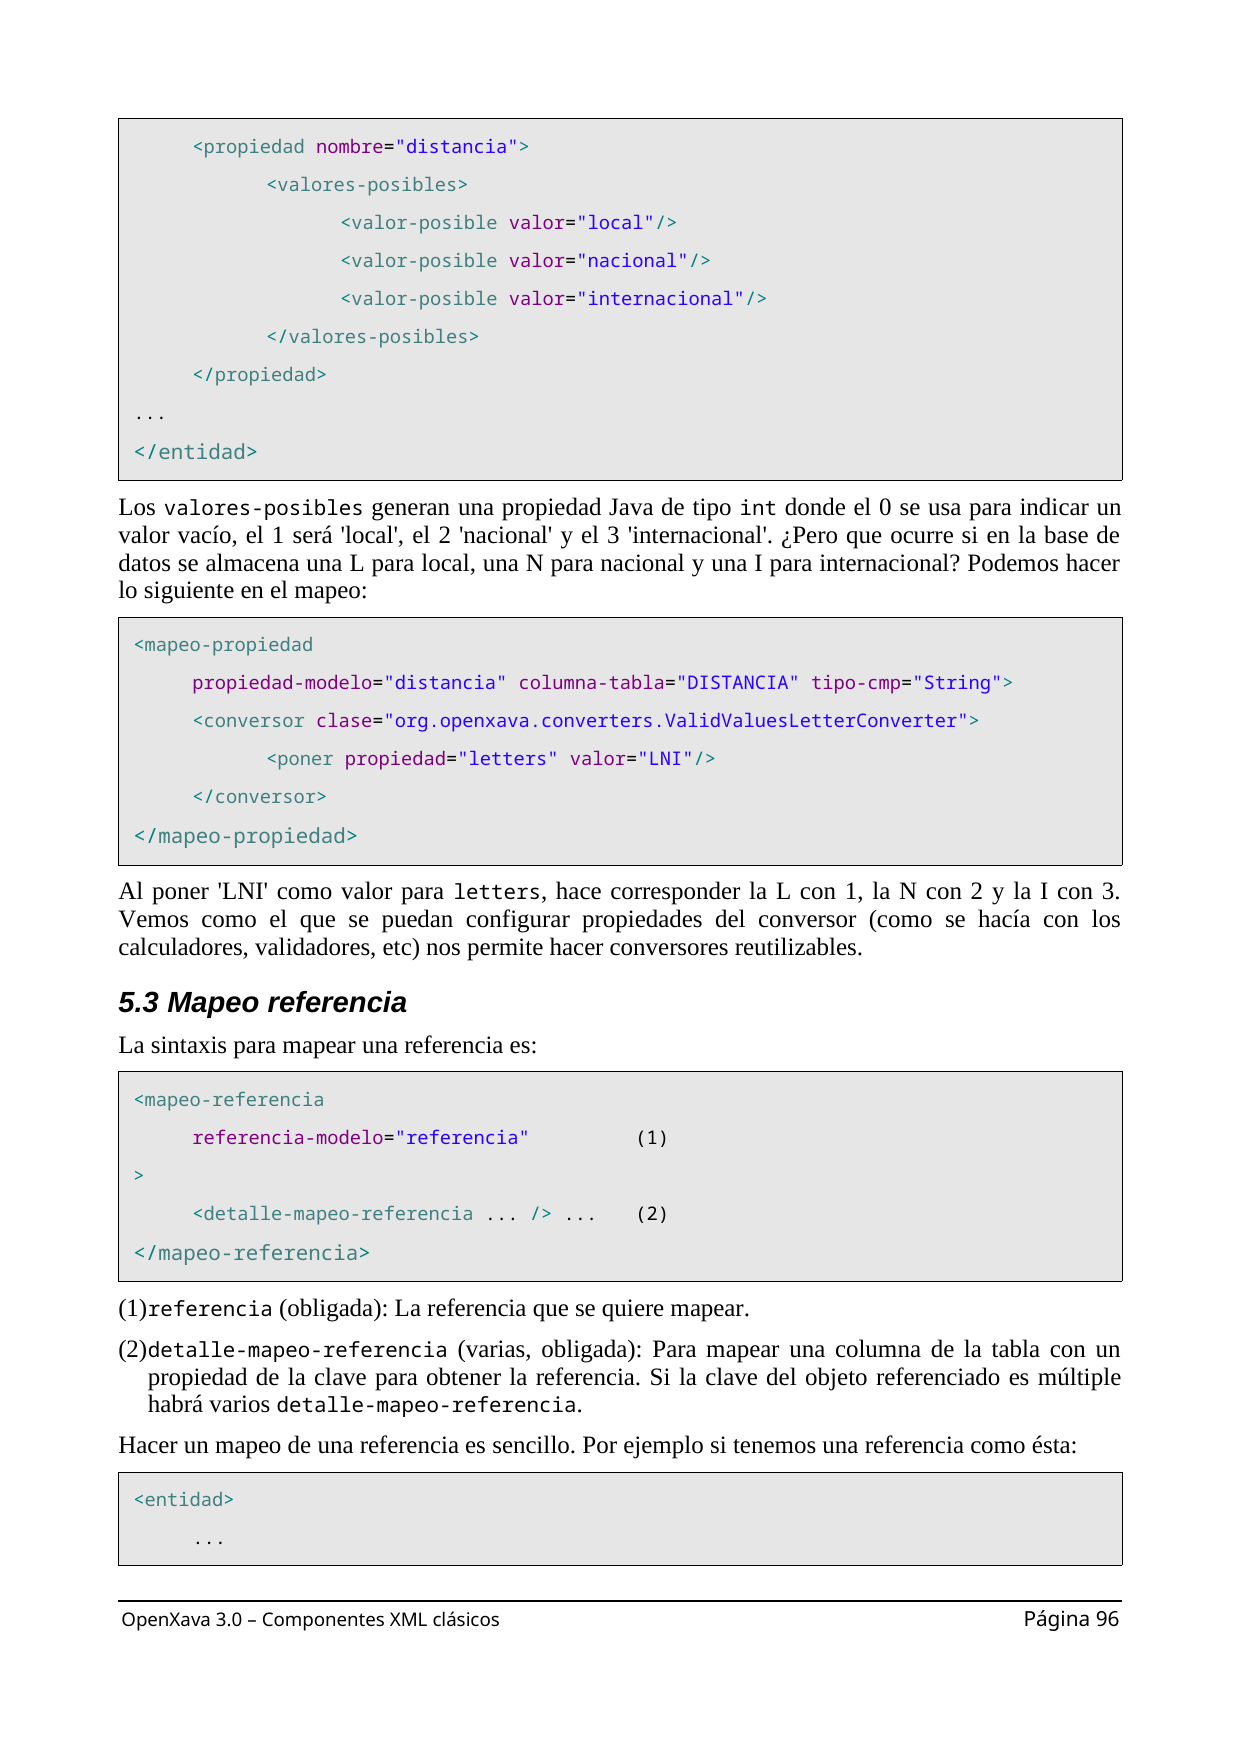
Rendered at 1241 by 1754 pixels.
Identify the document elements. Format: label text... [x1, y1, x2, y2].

text </propiedad> [119, 346, 1122, 384]
text <detalle-mapeo-referencia ... /> ... (2) [119, 1185, 1122, 1223]
text > [119, 1147, 1122, 1185]
text </mapeo-propiedad> [119, 807, 1122, 865]
text ... [119, 1509, 1122, 1565]
text <entidad> [119, 1473, 1122, 1509]
text propiedad-modelo="distancia" columna-tabla="DISTANCIA" tipo-cmp="String"> [119, 655, 1122, 693]
text <valor-posible valor="nacional"/> [119, 232, 1122, 270]
text Al poner 'LNI' como valor para letters, hace corresponder la L con 1, la N con 2 y la I con 3. Vemos como el que se puedan configurar propiedades del conversor (como se hacía con los calculadores, validadores, etc) nos permite hacer conversores reutilizables. [118, 877, 1122, 961]
text <poner propiedad="letters" valor="LNI"/> [119, 731, 1122, 769]
text Los valores-posibles generan una propiedad Java de tipo int donde el 0 se usa para indicar un valor vacío, el 1 será 'local', el 2 'nacional' y el 3 'internacional'. ¿Pero que ocurre si en la base de datos se almacena una L para local, una N para nacional y una I para internacional? Podemos hacer lo siguiente en el mapeo: [118, 493, 1122, 604]
text ... [119, 384, 1122, 422]
text </conversor> [119, 769, 1122, 807]
text <valores-posibles> [119, 156, 1122, 194]
text </mapeo-referencia> [119, 1223, 1122, 1281]
text Hacer un mapeo de una referencia es sencillo. Por ejemplo si tenemos una referencia como ésta: [118, 1431, 1122, 1459]
subtitle Mapeo referencia [118, 986, 1122, 1019]
text <mapeo-propiedad [119, 618, 1122, 655]
text </entidad> [119, 422, 1122, 480]
text <propiedad nombre="distancia"> [119, 119, 1122, 156]
text La sintaxis para mapear una referencia es: [118, 1031, 1122, 1059]
text </valores-posibles> [119, 308, 1122, 346]
text <valor-posible valor="local"/> [119, 194, 1122, 232]
list referencia (obligada): La referencia que se quiere mapear. [118, 1294, 1122, 1322]
text <valor-posible valor="internacional"/> [119, 270, 1122, 308]
text <conversor clase="org.openxava.converters.ValidValuesLetterConverter"> [119, 693, 1122, 731]
text <mapeo-referencia [119, 1072, 1122, 1109]
text referencia-modelo="referencia" (1) [119, 1109, 1122, 1147]
list detalle-mapeo-referencia (varias, obligada): Para mapear una columna de la tabla con un propiedad de la clave para obtener la referencia. Si la clave del objeto referenciado es múltiple habrá varios detalle-mapeo-referencia. [118, 1335, 1122, 1419]
